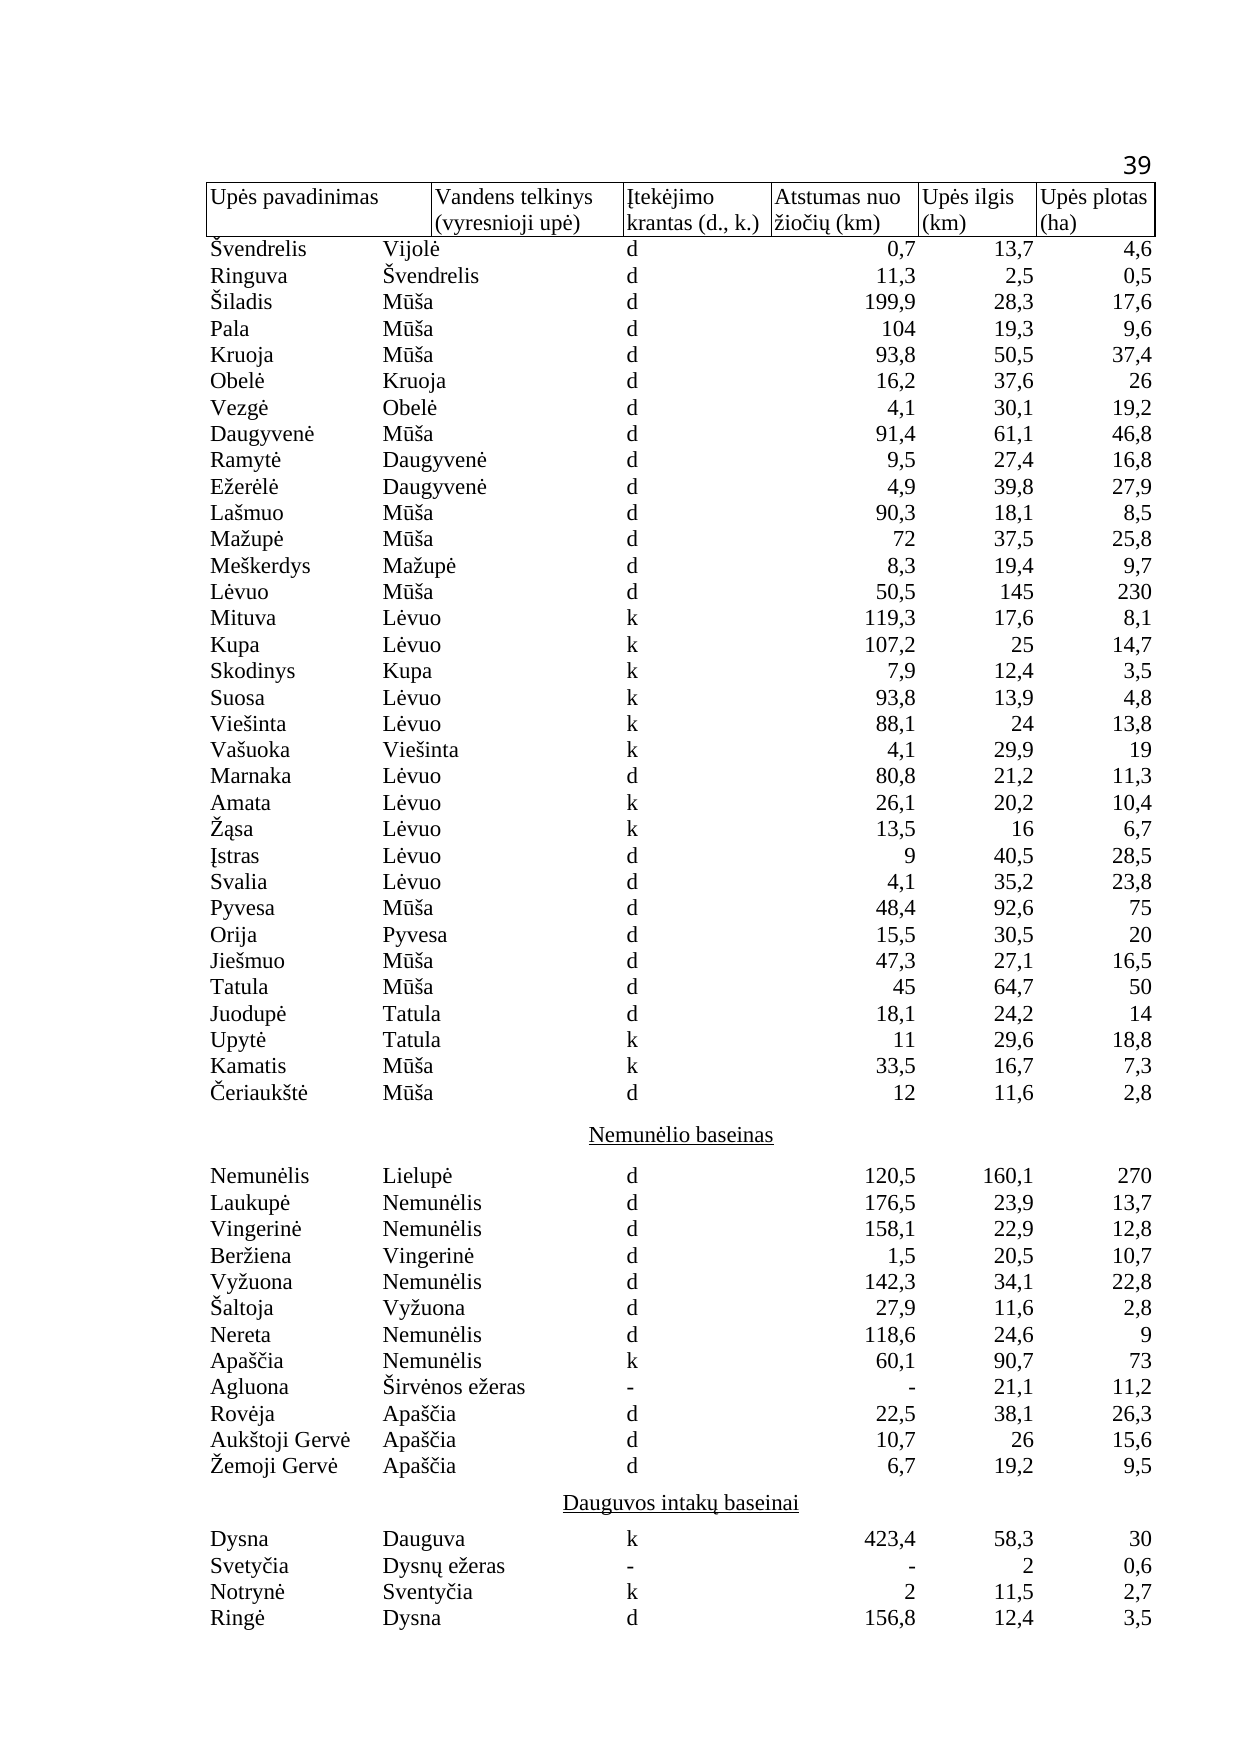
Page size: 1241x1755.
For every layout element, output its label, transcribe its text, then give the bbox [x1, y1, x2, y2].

table_cell k [623, 710, 771, 736]
table_cell 39,8 [919, 473, 1037, 499]
table_cell 9,5 [1037, 1453, 1155, 1479]
table_cell Juodupė [207, 1000, 379, 1026]
table_cell d [623, 947, 771, 973]
table_header Įtekėjimo krantas (d., k.) [624, 183, 771, 236]
table_cell Viešinta [379, 736, 623, 763]
table_cell Amata [207, 789, 379, 815]
table_cell - [771, 1374, 919, 1400]
table_cell Suosa [207, 684, 379, 710]
table_cell 9,7 [1037, 552, 1155, 578]
table_cell 13,8 [1037, 710, 1155, 736]
table_cell d [623, 894, 771, 921]
table_cell d [623, 394, 771, 420]
table_cell 30,5 [919, 921, 1037, 947]
table_cell Svalia [207, 868, 379, 894]
table_cell d [623, 842, 771, 868]
table_cell 26,1 [771, 789, 919, 815]
table_cell Nemunėlis [207, 1163, 379, 1189]
table_cell Mūša [379, 1079, 623, 1105]
table_cell 80,8 [771, 763, 919, 789]
table_cell 9,5 [771, 446, 919, 473]
table_cell k [623, 736, 771, 763]
table_cell 19,2 [919, 1453, 1037, 1479]
table_header Upės pavadinimas [207, 183, 431, 236]
table_cell Kruoja [207, 341, 379, 367]
table_cell Nemunėlis [379, 1215, 623, 1242]
table_cell Mūša [379, 525, 623, 552]
table_cell 45 [771, 974, 919, 1000]
table_cell Skodinys [207, 657, 379, 683]
table_cell Šaltoja [207, 1294, 379, 1321]
table_cell k [623, 789, 771, 815]
table_cell d [623, 367, 771, 394]
table_cell 16 [919, 815, 1037, 842]
table_cell Mūša [379, 1053, 623, 1079]
table_cell 4,1 [771, 736, 919, 763]
table_cell d [623, 446, 771, 473]
table_cell d [623, 262, 771, 288]
table_cell 4,8 [1037, 684, 1155, 710]
table_cell Daugyvenė [379, 473, 623, 499]
table_cell 0,7 [771, 237, 919, 262]
table_cell 2 [771, 1578, 919, 1604]
table_cell Lielupė [379, 1163, 623, 1189]
table_cell 11,5 [919, 1578, 1037, 1604]
table_cell 21,2 [919, 763, 1037, 789]
table_cell 17,6 [1037, 288, 1155, 314]
table_cell 29,6 [919, 1026, 1037, 1052]
table_cell Nereta [207, 1321, 379, 1347]
table_cell 27,1 [919, 947, 1037, 973]
table_cell Rovėja [207, 1400, 379, 1426]
table_cell k [623, 1578, 771, 1604]
table_cell 11 [771, 1026, 919, 1052]
table_cell Pala [207, 315, 379, 341]
table_cell d [623, 473, 771, 499]
table_cell d [623, 420, 771, 446]
table_cell d [623, 1163, 771, 1189]
table_cell Mūša [379, 578, 623, 604]
table_cell 25 [919, 631, 1037, 657]
table_cell 37,5 [919, 525, 1037, 552]
table_cell 423,4 [771, 1525, 919, 1552]
table_cell 2,5 [919, 262, 1037, 288]
table_cell 30 [1037, 1525, 1155, 1552]
table_cell d [623, 578, 771, 604]
table_cell Nemunėlio baseinas [207, 1105, 1155, 1163]
table_cell 72 [771, 525, 919, 552]
table_cell 4,9 [771, 473, 919, 499]
table_cell 14,7 [1037, 631, 1155, 657]
table_cell 29,9 [919, 736, 1037, 763]
table_cell 23,9 [919, 1189, 1037, 1215]
table_cell 230 [1037, 578, 1155, 604]
table_cell Švendrelis [207, 237, 379, 262]
table_cell 22,8 [1037, 1268, 1155, 1294]
table_cell Lėvuo [379, 789, 623, 815]
table_cell Vingerinė [379, 1242, 623, 1268]
table_cell d [623, 974, 771, 1000]
table_cell Aukštoji Gervė [207, 1426, 379, 1452]
table_cell Vyžuona [207, 1268, 379, 1294]
table_cell 8,3 [771, 552, 919, 578]
table_cell 24 [919, 710, 1037, 736]
table_cell Nemunėlis [379, 1347, 623, 1373]
table_cell Mažupė [379, 552, 623, 578]
table_cell 13,5 [771, 815, 919, 842]
table_cell 73 [1037, 1347, 1155, 1373]
table_cell Upytė [207, 1026, 379, 1052]
table_cell 13,7 [919, 237, 1037, 262]
table_cell k [623, 605, 771, 631]
table_cell 4,6 [1037, 237, 1155, 262]
table_cell d [623, 499, 771, 525]
table_cell 199,9 [771, 288, 919, 314]
table_cell 16,5 [1037, 947, 1155, 973]
table_cell 92,6 [919, 894, 1037, 921]
table_cell Ramytė [207, 446, 379, 473]
table_cell d [623, 315, 771, 341]
table_cell Mūša [379, 499, 623, 525]
table_cell 91,4 [771, 420, 919, 446]
table_cell Orija [207, 921, 379, 947]
table_cell k [623, 684, 771, 710]
table_cell 2,7 [1037, 1578, 1155, 1604]
table_cell Pyvesa [379, 921, 623, 947]
table_cell 23,8 [1037, 868, 1155, 894]
table_cell Įstras [207, 842, 379, 868]
table_cell Sventyčia [379, 1578, 623, 1604]
table_cell 64,7 [919, 974, 1037, 1000]
table_cell Lašmuo [207, 499, 379, 525]
table_cell Mažupė [207, 525, 379, 552]
table_cell 30,1 [919, 394, 1037, 420]
table_cell 1,5 [771, 1242, 919, 1268]
table_cell Daugyvenė [207, 420, 379, 446]
table_cell Mituva [207, 605, 379, 631]
table_cell 13,7 [1037, 1189, 1155, 1215]
table_cell 24,2 [919, 1000, 1037, 1026]
table_cell Laukupė [207, 1189, 379, 1215]
table_cell 2,8 [1037, 1079, 1155, 1105]
table_cell Vijolė [379, 237, 623, 262]
table_cell Dysna [379, 1604, 623, 1631]
table_cell 19 [1037, 736, 1155, 763]
table_cell Dysna [207, 1525, 379, 1552]
table_cell 17,6 [919, 605, 1037, 631]
table_cell Ringuva [207, 262, 379, 288]
table_cell Lėvuo [379, 842, 623, 868]
table_cell Agluona [207, 1374, 379, 1400]
table_cell 11,6 [919, 1294, 1037, 1321]
table_cell k [623, 1026, 771, 1052]
table_cell 11,6 [919, 1079, 1037, 1105]
table_cell 3,5 [1037, 657, 1155, 683]
table_cell 11,2 [1037, 1374, 1155, 1400]
table_cell d [623, 1079, 771, 1105]
table_cell 20,2 [919, 789, 1037, 815]
table_cell Ringė [207, 1604, 379, 1631]
table_cell 10,7 [771, 1426, 919, 1452]
table_cell Obelė [379, 394, 623, 420]
table_cell Mūša [379, 341, 623, 367]
table_cell Kupa [207, 631, 379, 657]
table_cell k [623, 815, 771, 842]
table_cell 8,5 [1037, 499, 1155, 525]
table_cell Svetyčia [207, 1552, 379, 1578]
table_cell 11,3 [1037, 763, 1155, 789]
table_cell k [623, 1347, 771, 1373]
table_cell 8,1 [1037, 605, 1155, 631]
table_cell k [623, 1525, 771, 1552]
table_cell d [623, 1242, 771, 1268]
table_cell Mūša [379, 947, 623, 973]
table_cell Dauguva [379, 1525, 623, 1552]
table_cell 93,8 [771, 684, 919, 710]
table_cell Vingerinė [207, 1215, 379, 1242]
table_cell 48,4 [771, 894, 919, 921]
table_cell 145 [919, 578, 1037, 604]
table_cell Lėvuo [379, 710, 623, 736]
table_cell Apaščia [207, 1347, 379, 1373]
table_cell 119,3 [771, 605, 919, 631]
table_cell Lėvuo [379, 605, 623, 631]
table_cell Lėvuo [207, 578, 379, 604]
table_cell Viešinta [207, 710, 379, 736]
table_cell Čeriaukštė [207, 1079, 379, 1105]
table_cell d [623, 1426, 771, 1452]
table_cell 12 [771, 1079, 919, 1105]
table_cell Lėvuo [379, 815, 623, 842]
table_cell 0,5 [1037, 262, 1155, 288]
table_cell 18,8 [1037, 1026, 1155, 1052]
table_cell Tatula [379, 1026, 623, 1052]
table_cell d [623, 1321, 771, 1347]
table_cell 18,1 [919, 499, 1037, 525]
table_cell 20,5 [919, 1242, 1037, 1268]
table_cell 4,1 [771, 394, 919, 420]
table_cell 50 [1037, 974, 1155, 1000]
table_cell 16,7 [919, 1053, 1037, 1079]
table_cell Notrynė [207, 1578, 379, 1604]
table_cell Marnaka [207, 763, 379, 789]
table_cell 21,1 [919, 1374, 1037, 1400]
table_cell 47,3 [771, 947, 919, 973]
table_cell 40,5 [919, 842, 1037, 868]
table_cell 19,4 [919, 552, 1037, 578]
table_cell d [623, 341, 771, 367]
table_cell - [623, 1552, 771, 1578]
table_cell 50,5 [919, 341, 1037, 367]
table_cell 11,3 [771, 262, 919, 288]
table_cell d [623, 1215, 771, 1242]
table_cell 27,4 [919, 446, 1037, 473]
table_cell Apaščia [379, 1400, 623, 1426]
table_cell 4,1 [771, 868, 919, 894]
table_cell Apaščia [379, 1426, 623, 1452]
table_cell Žemoji Gervė [207, 1453, 379, 1479]
table_cell Daugyvenė [379, 446, 623, 473]
table_cell Mūša [379, 894, 623, 921]
table_cell Nemunėlis [379, 1189, 623, 1215]
table_cell Nemunėlis [379, 1268, 623, 1294]
table_cell d [623, 868, 771, 894]
table_cell 24,6 [919, 1321, 1037, 1347]
table_cell d [623, 921, 771, 947]
table_cell Lėvuo [379, 684, 623, 710]
table_cell 15,6 [1037, 1426, 1155, 1452]
table_cell d [623, 763, 771, 789]
table_cell 33,5 [771, 1053, 919, 1079]
table_cell Apaščia [379, 1453, 623, 1479]
table_cell Švendrelis [379, 262, 623, 288]
table_cell Lėvuo [379, 868, 623, 894]
table_header Atstumas nuo žiočių (km) [772, 183, 918, 236]
table_cell Širvėnos ežeras [379, 1374, 623, 1400]
table_cell - [771, 1552, 919, 1578]
table_cell 19,2 [1037, 394, 1155, 420]
table_cell Vezgė [207, 394, 379, 420]
table_cell d [623, 1000, 771, 1026]
table_cell 22,5 [771, 1400, 919, 1426]
table_cell 156,8 [771, 1604, 919, 1631]
table_cell Nemunėlis [379, 1321, 623, 1347]
table_header Vandens telkinys (vyresnioji upė) [432, 183, 623, 236]
table_cell 28,5 [1037, 842, 1155, 868]
table_cell 142,3 [771, 1268, 919, 1294]
table_cell 20 [1037, 921, 1155, 947]
table_cell 18,1 [771, 1000, 919, 1026]
table_cell Kupa [379, 657, 623, 683]
table_cell Lėvuo [379, 631, 623, 657]
table_cell 10,7 [1037, 1242, 1155, 1268]
table_cell 2 [919, 1552, 1037, 1578]
table_cell 38,1 [919, 1400, 1037, 1426]
table_cell 12,4 [919, 657, 1037, 683]
table_cell Jiešmuo [207, 947, 379, 973]
table_cell 34,1 [919, 1268, 1037, 1294]
table_cell 107,2 [771, 631, 919, 657]
table_cell Dauguvos intakų baseinai [207, 1479, 1155, 1525]
table_cell 26 [919, 1426, 1037, 1452]
table_cell 22,9 [919, 1215, 1037, 1242]
table_cell Žąsa [207, 815, 379, 842]
table_cell Kruoja [379, 367, 623, 394]
table_cell d [623, 288, 771, 314]
table_cell 104 [771, 315, 919, 341]
table_cell Vyžuona [379, 1294, 623, 1321]
table_cell 158,1 [771, 1215, 919, 1242]
table_cell 19,3 [919, 315, 1037, 341]
table_cell 90,3 [771, 499, 919, 525]
table_cell 50,5 [771, 578, 919, 604]
table_cell 27,9 [771, 1294, 919, 1321]
table_cell Obelė [207, 367, 379, 394]
table_cell Meškerdys [207, 552, 379, 578]
table_header Upės ilgis (km) [919, 183, 1036, 236]
table_cell 7,3 [1037, 1053, 1155, 1079]
table_cell 13,9 [919, 684, 1037, 710]
table_cell Beržiena [207, 1242, 379, 1268]
table_cell k [623, 1053, 771, 1079]
table_cell d [623, 1189, 771, 1215]
table_cell 9 [1037, 1321, 1155, 1347]
table_cell 160,1 [919, 1163, 1037, 1189]
table_cell 15,5 [771, 921, 919, 947]
table_cell 58,3 [919, 1525, 1037, 1552]
table_cell 12,4 [919, 1604, 1037, 1631]
table_cell Lėvuo [379, 763, 623, 789]
table_cell 6,7 [1037, 815, 1155, 842]
table_cell Mūša [379, 315, 623, 341]
table_cell 9,6 [1037, 315, 1155, 341]
table_cell 35,2 [919, 868, 1037, 894]
table_cell 88,1 [771, 710, 919, 736]
table_header Upės plotas (ha) [1037, 183, 1154, 236]
table_cell - [623, 1374, 771, 1400]
table_cell 12,8 [1037, 1215, 1155, 1242]
table_cell 93,8 [771, 341, 919, 367]
table_cell 10,4 [1037, 789, 1155, 815]
table_cell 270 [1037, 1163, 1155, 1189]
table_cell Tatula [379, 1000, 623, 1026]
table_cell d [623, 1400, 771, 1426]
table_cell 26 [1037, 367, 1155, 394]
table_cell 120,5 [771, 1163, 919, 1189]
table_cell k [623, 631, 771, 657]
table_cell 27,9 [1037, 473, 1155, 499]
table_cell d [623, 1294, 771, 1321]
table_cell Mūša [379, 288, 623, 314]
table_cell 16,8 [1037, 446, 1155, 473]
table_cell d [623, 1453, 771, 1479]
table_cell 60,1 [771, 1347, 919, 1373]
table_cell 7,9 [771, 657, 919, 683]
table_cell d [623, 1268, 771, 1294]
table_cell 2,8 [1037, 1294, 1155, 1321]
table_cell Mūša [379, 420, 623, 446]
table_cell 37,6 [919, 367, 1037, 394]
table_cell k [623, 657, 771, 683]
table_cell 176,5 [771, 1189, 919, 1215]
table_cell 90,7 [919, 1347, 1037, 1373]
table_cell 61,1 [919, 420, 1037, 446]
table_cell d [623, 237, 771, 262]
table_cell d [623, 525, 771, 552]
table_cell Pyvesa [207, 894, 379, 921]
table_cell Mūša [379, 974, 623, 1000]
table_cell 14 [1037, 1000, 1155, 1026]
table_cell Tatula [207, 974, 379, 1000]
table_cell 118,6 [771, 1321, 919, 1347]
table_cell 6,7 [771, 1453, 919, 1479]
table_cell Ežerėlė [207, 473, 379, 499]
table_cell 3,5 [1037, 1604, 1155, 1631]
table_cell 37,4 [1037, 341, 1155, 367]
table_cell Dysnų ežeras [379, 1552, 623, 1578]
table_cell 26,3 [1037, 1400, 1155, 1426]
table_cell 46,8 [1037, 420, 1155, 446]
table_cell 75 [1037, 894, 1155, 921]
table_cell Vašuoka [207, 736, 379, 763]
table_cell Kamatis [207, 1053, 379, 1079]
table_cell d [623, 1604, 771, 1631]
table_cell 0,6 [1037, 1552, 1155, 1578]
table_cell 28,3 [919, 288, 1037, 314]
table_cell 25,8 [1037, 525, 1155, 552]
table_cell Šiladis [207, 288, 379, 314]
table_cell 9 [771, 842, 919, 868]
table_cell d [623, 552, 771, 578]
table_cell 16,2 [771, 367, 919, 394]
